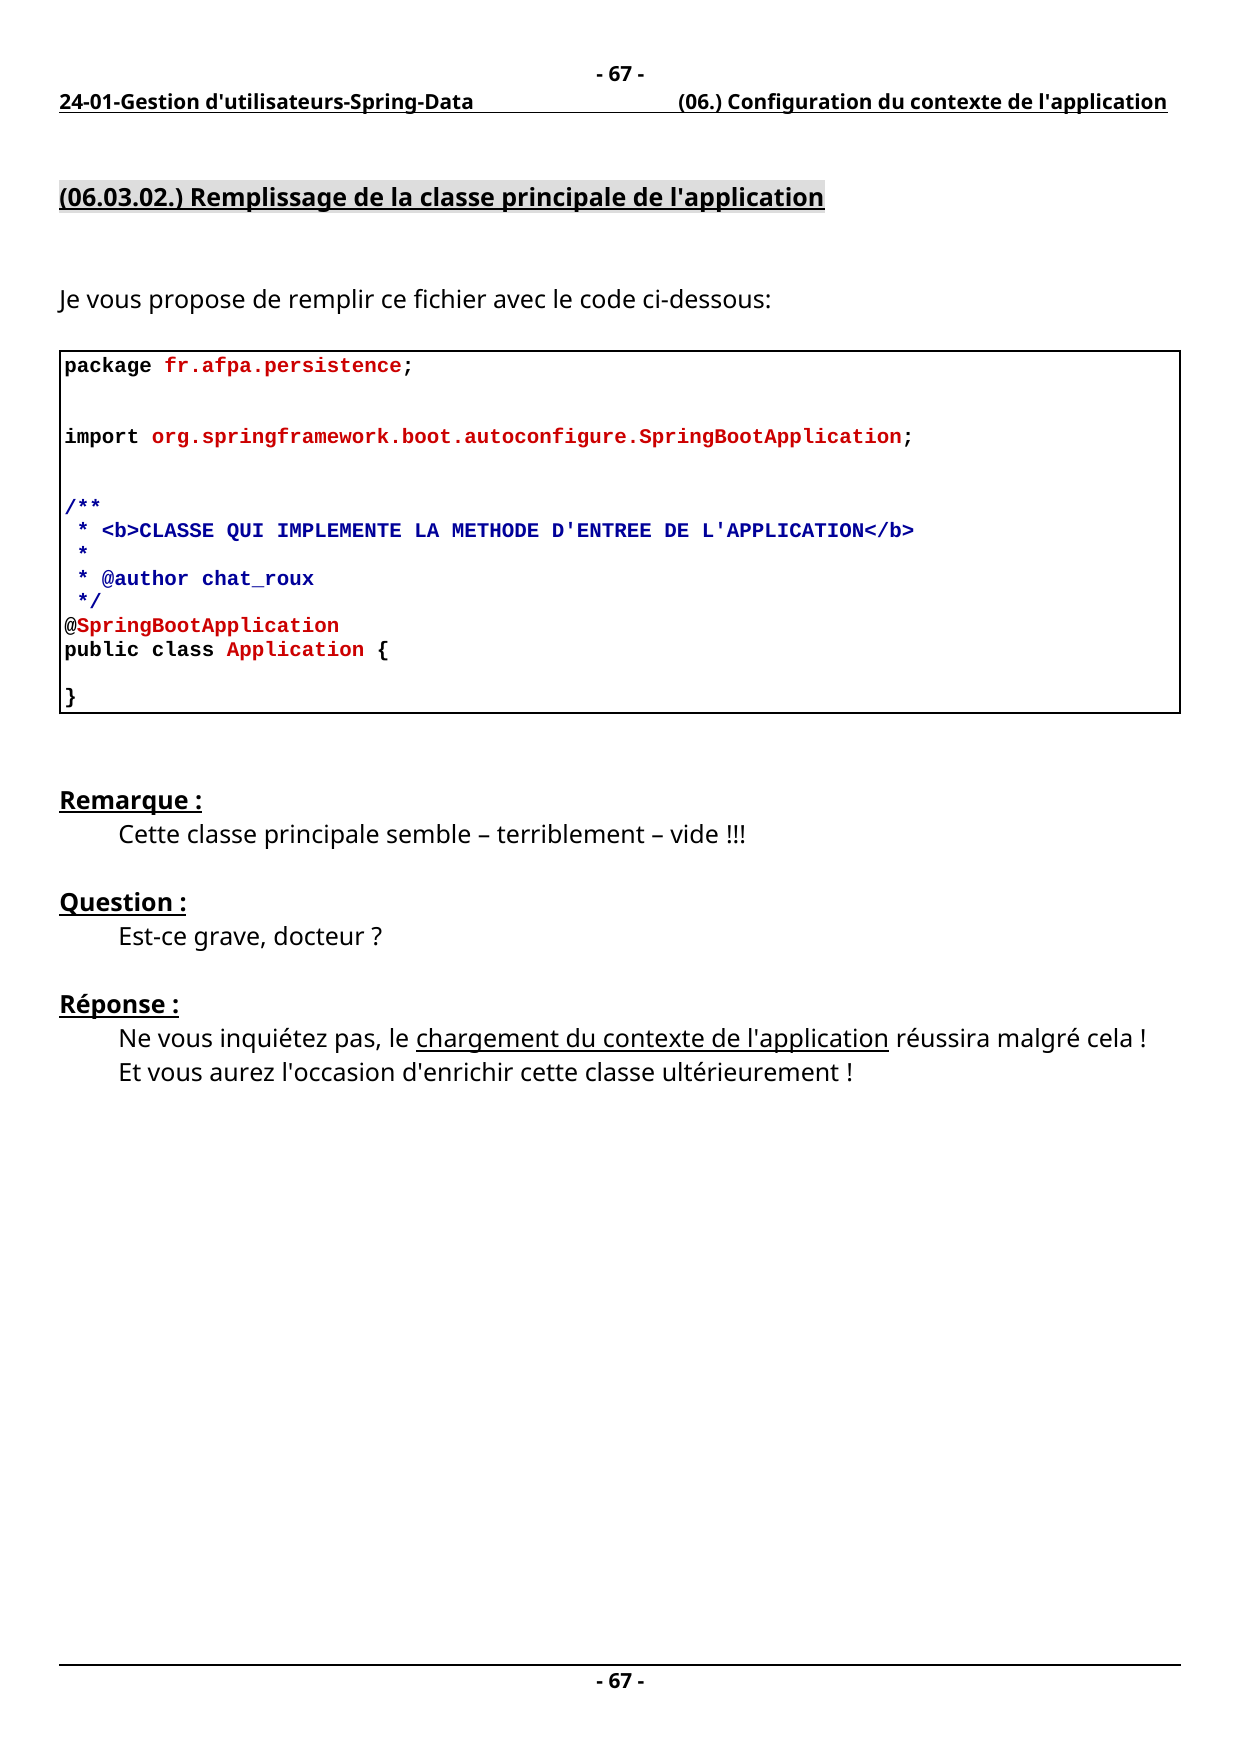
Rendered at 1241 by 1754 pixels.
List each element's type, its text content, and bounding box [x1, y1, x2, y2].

text */ [61, 586, 1179, 610]
text package fr.afpa.persistence; [61, 352, 1179, 378]
text Ne vous inquiétez pas, le chargement du contexte de l'application réussira malgré cela ! [118, 1021, 1181, 1055]
text Réponse : [59, 987, 1181, 1021]
text @SpringBootApplication [61, 610, 1179, 633]
text * @author chat_roux [61, 563, 1179, 586]
text Est-ce grave, docteur ? [118, 919, 1181, 953]
text public class Application { [61, 633, 1179, 662]
text Question : [59, 885, 1181, 919]
text * [61, 539, 1179, 563]
text Et vous aurez l'occasion d'enrichir cette classe ultérieurement ! [118, 1055, 1181, 1089]
text (06.03.02.) Remplissage de la classe principale de l'application [59, 179, 1181, 213]
text Je vous propose de remplir ce fichier avec le code ci-dessous: [59, 282, 1181, 316]
text } [61, 681, 1179, 712]
text Cette classe principale semble – terriblement – vide !!! [118, 817, 1181, 851]
text import org.springframework.boot.autoconfigure.SpringBootApplication; [61, 421, 1179, 449]
text /** [61, 492, 1179, 515]
text Remarque : [59, 783, 1181, 817]
text * <b>CLASSE QUI IMPLEMENTE LA METHODE D'ENTREE DE L'APPLICATION</b> [61, 515, 1179, 539]
